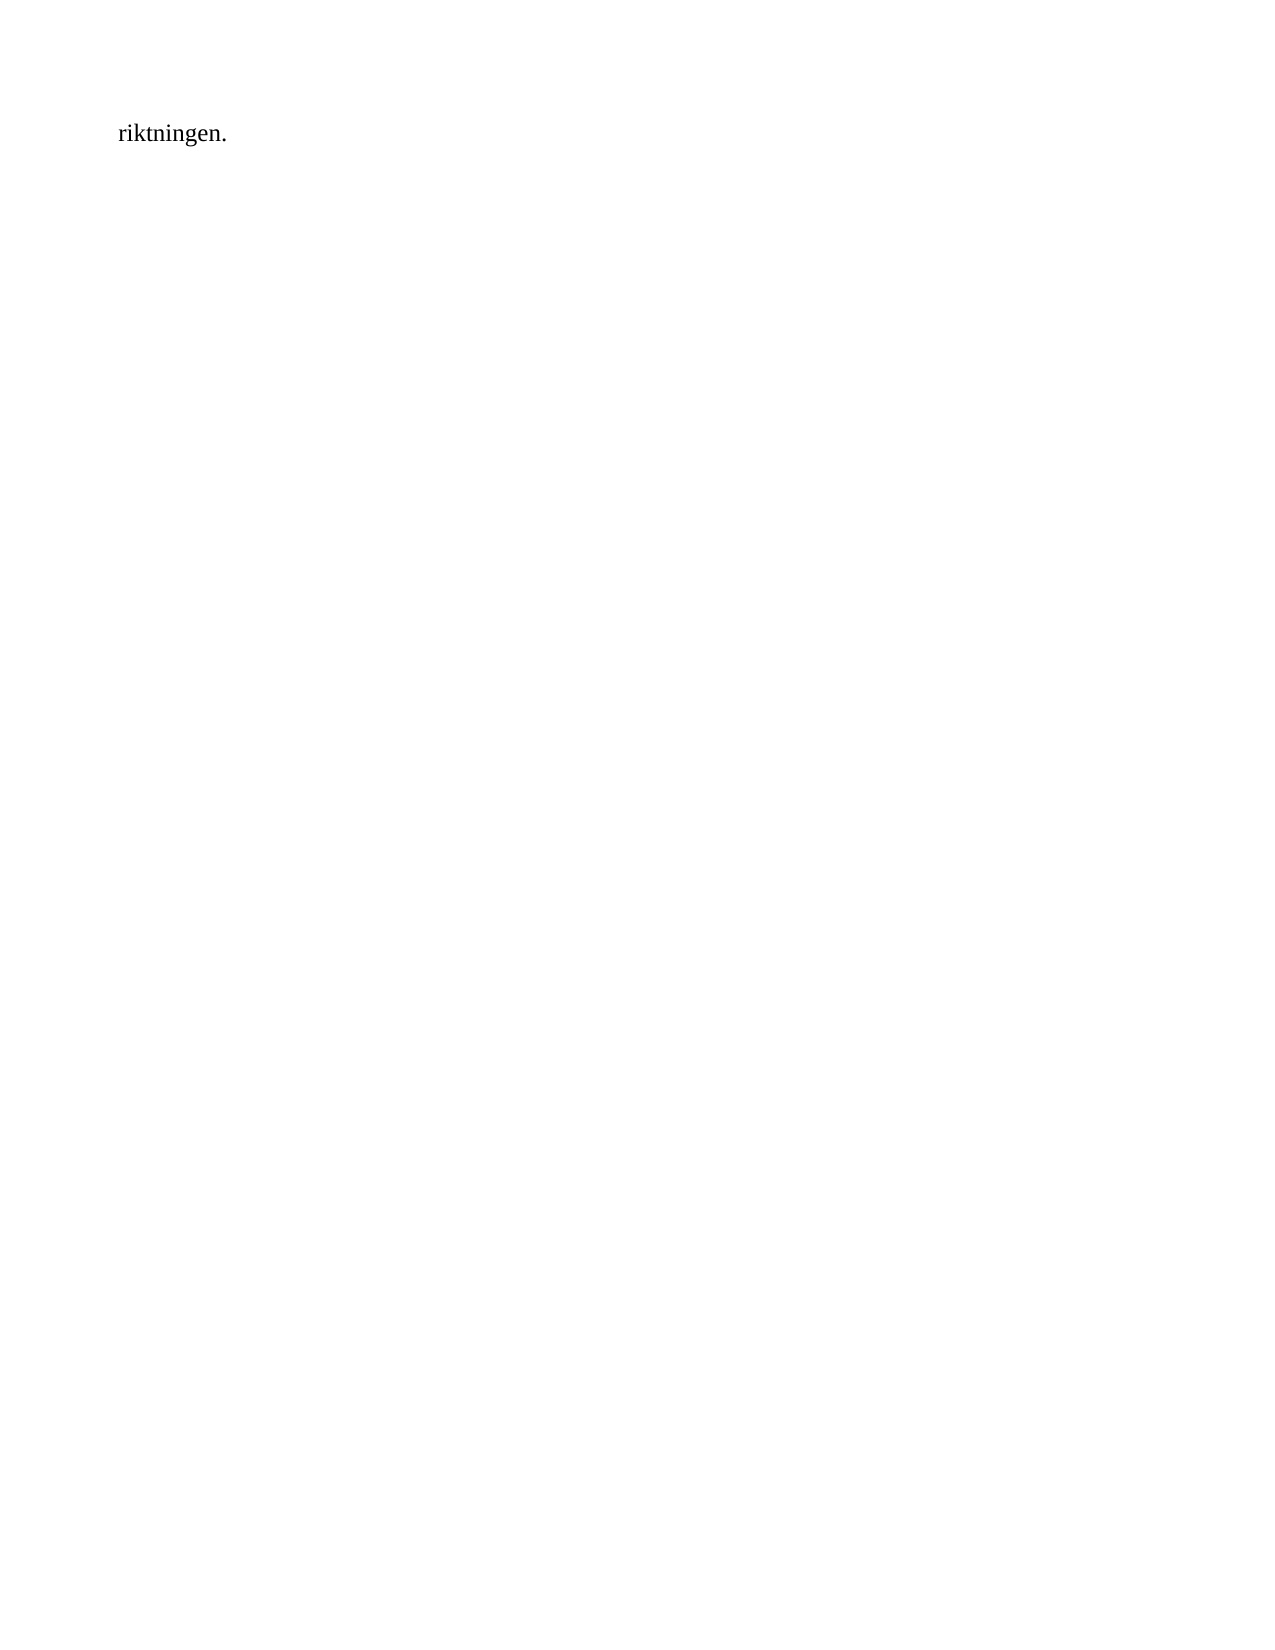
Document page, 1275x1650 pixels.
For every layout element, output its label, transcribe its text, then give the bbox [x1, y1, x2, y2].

text riktningen. [118, 118, 1157, 147]
